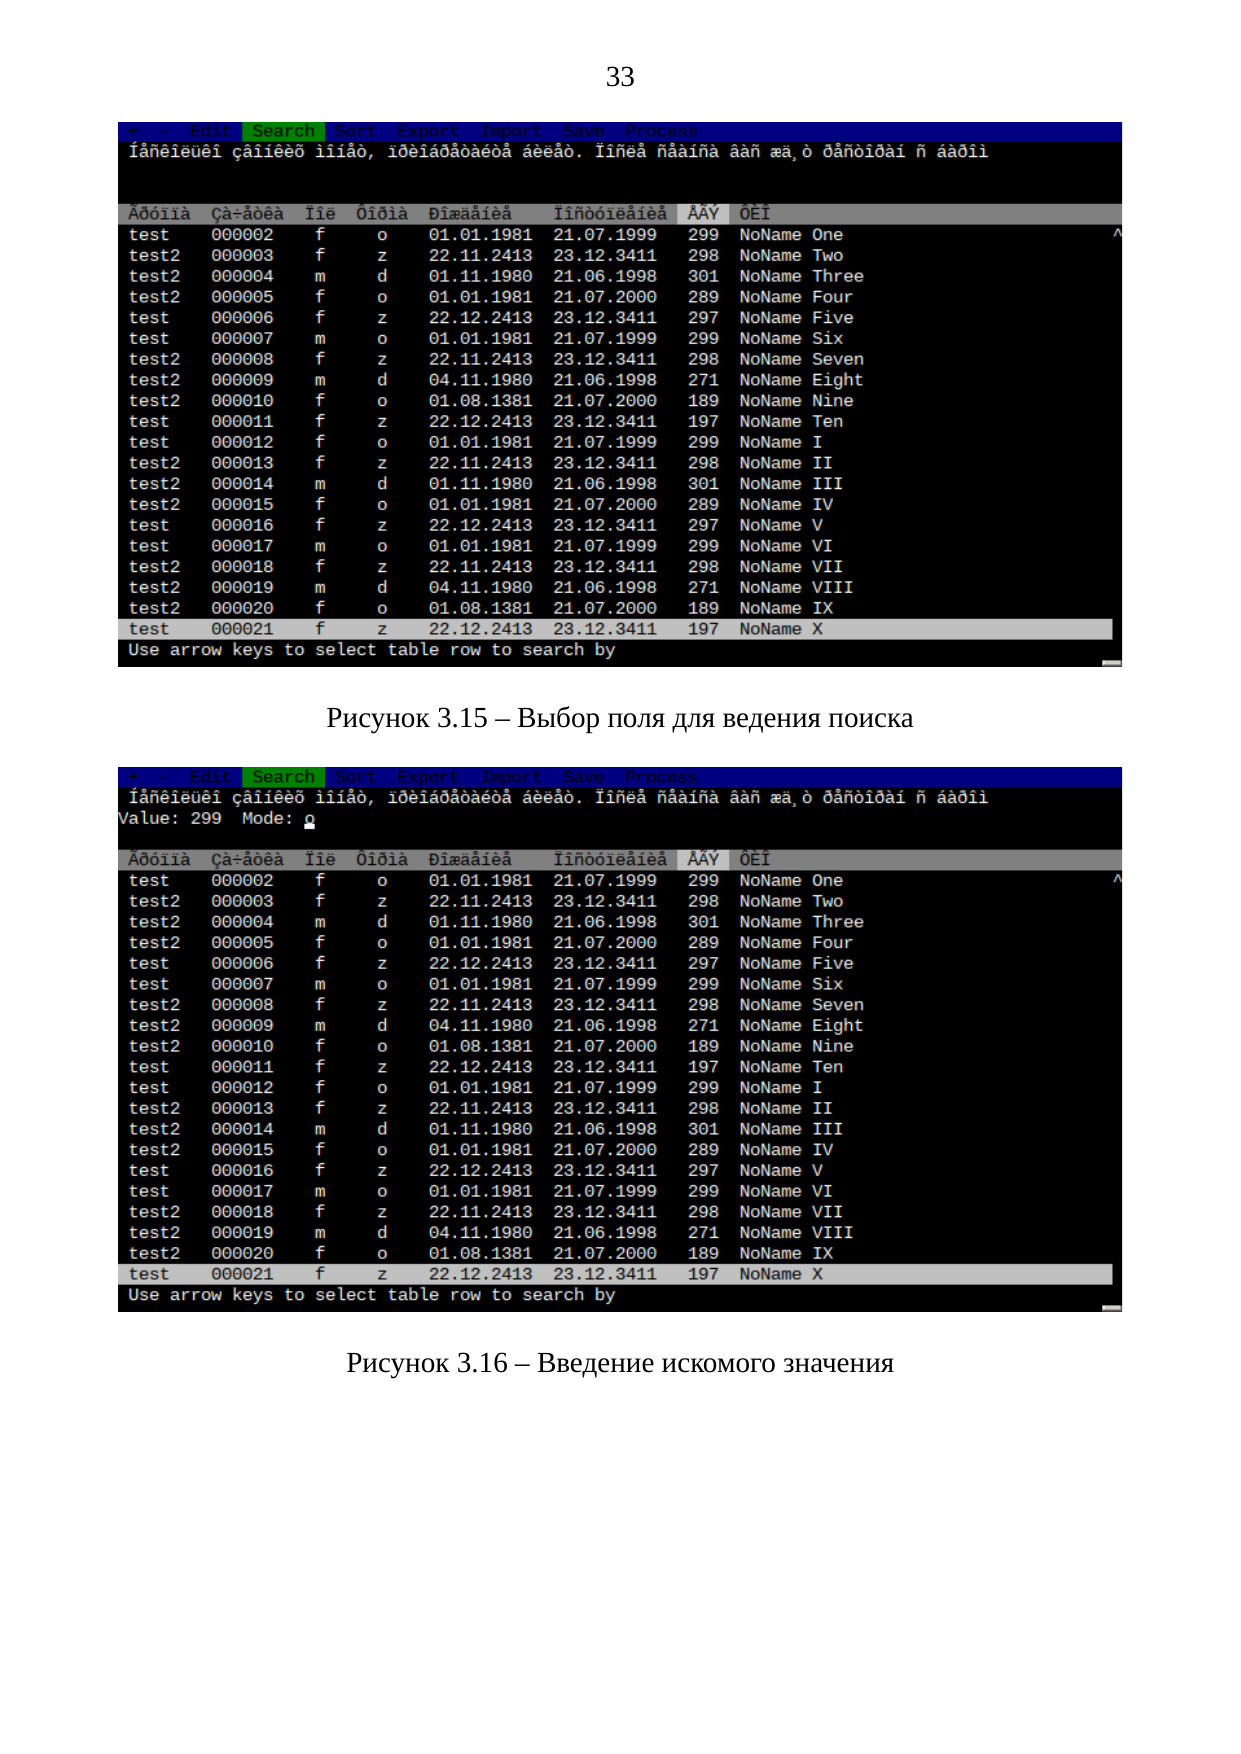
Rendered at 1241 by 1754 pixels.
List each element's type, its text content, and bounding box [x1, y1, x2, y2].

text Рисунок 3.15 – Выбор поля для ведения поиска [118, 700, 1122, 734]
picture [118, 122, 1123, 667]
text Рисунок 3.16 – Введение искомого значения [118, 1345, 1122, 1379]
picture [118, 767, 1123, 1312]
